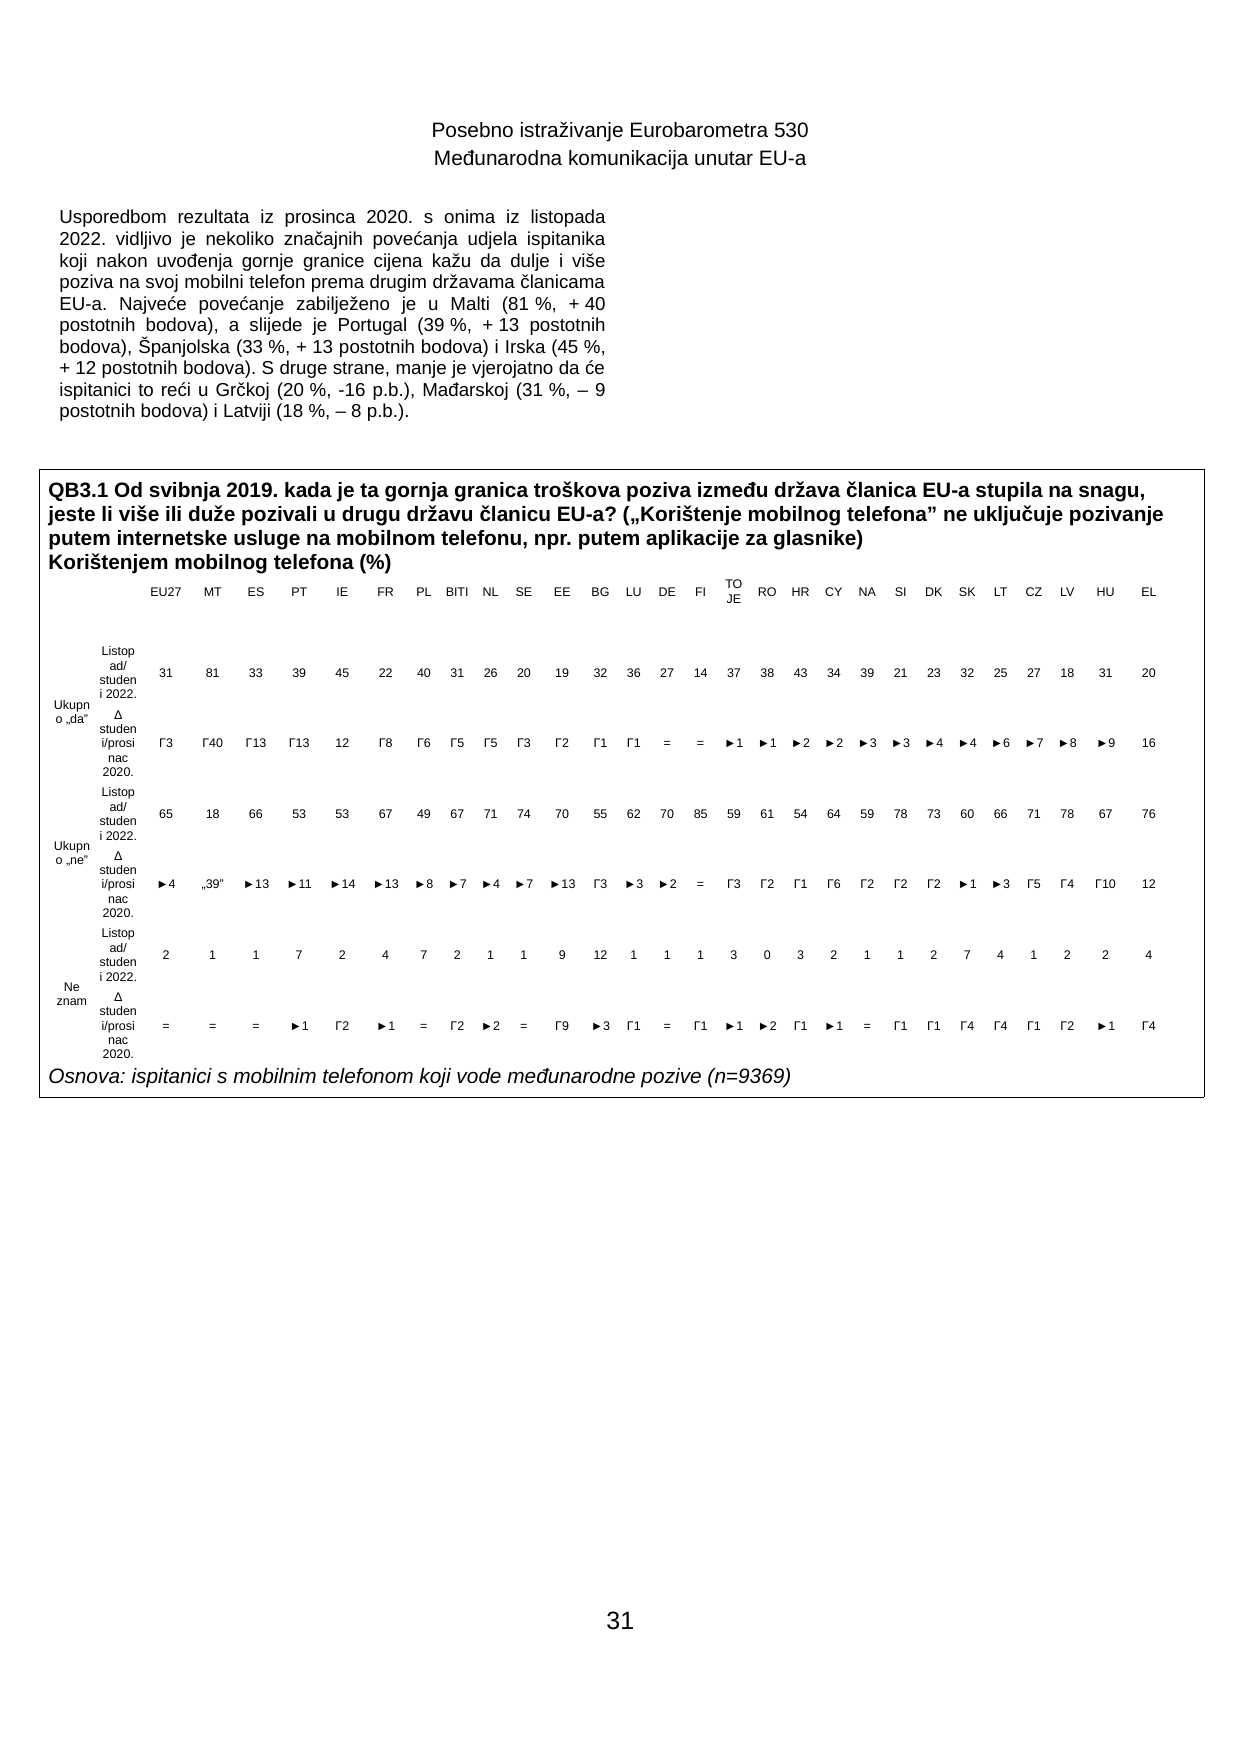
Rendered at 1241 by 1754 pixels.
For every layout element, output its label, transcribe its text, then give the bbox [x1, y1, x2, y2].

table_cell 1 [474, 923, 507, 987]
table_cell ►2 [784, 705, 817, 782]
table_cell ►1 [817, 987, 850, 1064]
table_cell [407, 609, 440, 641]
table_cell ►3 [850, 705, 884, 782]
table_cell 1 [884, 923, 917, 987]
table_header [95, 574, 141, 609]
table_cell 4 [1127, 923, 1170, 987]
table_cell 1 [650, 923, 684, 987]
table_cell 55 [584, 782, 617, 846]
table_cell 38 [750, 641, 784, 704]
table_cell 66 [234, 782, 277, 846]
table_cell 59 [717, 782, 750, 846]
table_cell [1084, 609, 1127, 641]
table_cell 43 [784, 641, 817, 704]
table_cell 73 [917, 782, 950, 846]
table_cell Γ8 [364, 705, 407, 782]
table_cell ►1 [717, 705, 750, 782]
table_cell = [191, 987, 234, 1064]
table_cell [684, 609, 717, 641]
table_cell Γ5 [1017, 846, 1050, 923]
table_cell Γ13 [277, 705, 321, 782]
table_cell 2 [141, 923, 191, 987]
table_cell 70 [650, 782, 684, 846]
table_cell [1127, 609, 1170, 641]
table_cell 14 [684, 641, 717, 704]
table_cell 78 [884, 782, 917, 846]
table_header ES [234, 574, 277, 609]
table_cell ►7 [440, 846, 474, 923]
table_cell = [507, 987, 540, 1064]
table_cell Γ2 [850, 846, 884, 923]
table_cell 31 [1084, 641, 1127, 704]
table_cell 53 [321, 782, 364, 846]
table_cell Γ5 [474, 705, 507, 782]
table_cell Γ4 [984, 987, 1017, 1064]
table_cell Δ studeni/prosinac 2020. [95, 987, 141, 1064]
table_cell ►13 [540, 846, 583, 923]
table_cell Γ1 [617, 705, 650, 782]
table_cell ►3 [584, 987, 617, 1064]
table_cell 19 [540, 641, 583, 704]
table_cell ►1 [750, 705, 784, 782]
table_cell 22 [364, 641, 407, 704]
table_cell 65 [141, 782, 191, 846]
table_cell ►2 [817, 705, 850, 782]
table_cell 7 [277, 923, 321, 987]
table_cell Γ4 [1050, 846, 1084, 923]
table_cell [1050, 609, 1084, 641]
table_header FR [364, 574, 407, 609]
table_cell 60 [950, 782, 984, 846]
table_cell ►1 [1084, 987, 1127, 1064]
table_cell = [141, 987, 191, 1064]
table_cell 34 [817, 641, 850, 704]
table_cell 16 [1127, 705, 1170, 782]
table_cell ►7 [1017, 705, 1050, 782]
table_cell ►3 [617, 846, 650, 923]
table_cell Γ1 [784, 987, 817, 1064]
table_cell ►14 [321, 846, 364, 923]
table_cell [1017, 609, 1050, 641]
table_cell Γ6 [407, 705, 440, 782]
table_cell 2 [1084, 923, 1127, 987]
table_cell [540, 609, 583, 641]
table_header IE [321, 574, 364, 609]
table_cell = [850, 987, 884, 1064]
table_cell [364, 609, 407, 641]
table_cell 78 [1050, 782, 1084, 846]
table_header LV [1050, 574, 1084, 609]
text QB3.1 Od svibnja 2019. kada je ta gornja granica troškova poziva između država članica EU-a stupila na snagu, jeste li više ili duže pozivali u drugu državu članicu EU-a? („Korištenje mobilnog telefona” ne uključuje pozivanje putem internetske usluge na mobilnom telefonu, npr. putem aplikacije za glasnike) [48, 478, 1195, 550]
table_cell [474, 609, 507, 641]
table_header DK [917, 574, 950, 609]
table_cell [950, 609, 984, 641]
table_cell 33 [234, 641, 277, 704]
table_cell 37 [717, 641, 750, 704]
table_header HR [784, 574, 817, 609]
table_cell Γ9 [540, 987, 583, 1064]
table_cell 54 [784, 782, 817, 846]
table_cell Γ2 [1050, 987, 1084, 1064]
table_cell 2 [321, 923, 364, 987]
table_cell 62 [617, 782, 650, 846]
table_cell = [684, 705, 717, 782]
table_cell Γ2 [884, 846, 917, 923]
table_cell Γ3 [141, 705, 191, 782]
table_header DE [650, 574, 684, 609]
table_cell [440, 609, 474, 641]
table_cell Γ2 [917, 846, 950, 923]
table_cell 45 [321, 641, 364, 704]
table_cell 7 [407, 923, 440, 987]
table_header CZ [1017, 574, 1050, 609]
table_cell [917, 609, 950, 641]
table_cell 67 [364, 782, 407, 846]
table_cell Γ5 [440, 705, 474, 782]
table_cell Γ2 [750, 846, 784, 923]
table_header TO JE [717, 574, 750, 609]
table_cell Γ1 [1017, 987, 1050, 1064]
table_cell Γ1 [684, 987, 717, 1064]
table_cell [191, 609, 234, 641]
table_cell Γ2 [321, 987, 364, 1064]
table_cell 2 [817, 923, 850, 987]
table_cell [884, 609, 917, 641]
table_cell 2 [917, 923, 950, 987]
table_cell = [684, 846, 717, 923]
table_cell [650, 609, 684, 641]
table_header NL [474, 574, 507, 609]
table_cell 39 [850, 641, 884, 704]
table_cell [984, 609, 1017, 641]
table_cell [234, 609, 277, 641]
table_header PT [277, 574, 321, 609]
table_header LT [984, 574, 1017, 609]
table_cell 7 [950, 923, 984, 987]
table_cell ►13 [364, 846, 407, 923]
table_cell 23 [917, 641, 950, 704]
table_header FI [684, 574, 717, 609]
table_cell [784, 609, 817, 641]
table_cell [717, 609, 750, 641]
table_cell Ukupno „ne” [48, 782, 95, 923]
table_cell Γ10 [1084, 846, 1127, 923]
table_cell 0 [750, 923, 784, 987]
table_cell ►3 [884, 705, 917, 782]
table_cell 49 [407, 782, 440, 846]
table_header LU [617, 574, 650, 609]
table_cell Γ2 [540, 705, 583, 782]
table_cell 27 [650, 641, 684, 704]
table_cell 3 [784, 923, 817, 987]
table_cell Γ1 [617, 987, 650, 1064]
table_cell ►11 [277, 846, 321, 923]
table_cell 32 [584, 641, 617, 704]
table_cell [321, 609, 364, 641]
table_cell ►8 [407, 846, 440, 923]
table_cell Γ3 [507, 705, 540, 782]
table_cell Γ4 [950, 987, 984, 1064]
table_cell Ne znam [48, 923, 95, 1064]
table_cell ►9 [1084, 705, 1127, 782]
table_cell 1 [507, 923, 540, 987]
table_cell = [650, 705, 684, 782]
text Osnova: ispitanici s mobilnim telefonom koji vode međunarodne pozive (n=9369) [48, 1064, 1195, 1088]
table_cell 67 [1084, 782, 1127, 846]
table_cell 76 [1127, 782, 1170, 846]
table_cell Γ13 [234, 705, 277, 782]
table_header HU [1084, 574, 1127, 609]
table_header RO [750, 574, 784, 609]
table_cell Γ3 [717, 846, 750, 923]
table_cell [750, 609, 784, 641]
table_cell 4 [984, 923, 1017, 987]
table_cell Δ studeni/prosinac 2020. [95, 846, 141, 923]
table_cell 20 [507, 641, 540, 704]
table_header EL [1127, 574, 1170, 609]
table_cell = [650, 987, 684, 1064]
table_cell [584, 609, 617, 641]
table_cell Γ1 [917, 987, 950, 1064]
table_header NA [850, 574, 884, 609]
table_cell 27 [1017, 641, 1050, 704]
table_header CY [817, 574, 850, 609]
table_cell 71 [474, 782, 507, 846]
table_cell [817, 609, 850, 641]
table_cell ►8 [1050, 705, 1084, 782]
table_cell 36 [617, 641, 650, 704]
table_cell [617, 609, 650, 641]
text Korištenjem mobilnog telefona (%) [48, 550, 1195, 574]
table_cell 67 [440, 782, 474, 846]
table_cell 53 [277, 782, 321, 846]
table_cell ►1 [277, 987, 321, 1064]
table_cell 31 [440, 641, 474, 704]
table_cell Listopad/studeni 2022. [95, 641, 141, 704]
table_header SE [507, 574, 540, 609]
table_cell Γ1 [584, 705, 617, 782]
table_cell 2 [1050, 923, 1084, 987]
table_cell 85 [684, 782, 717, 846]
table_cell 32 [950, 641, 984, 704]
table_cell 59 [850, 782, 884, 846]
table_cell Ukupno „da” [48, 641, 95, 782]
table_cell 2 [440, 923, 474, 987]
table_header SK [950, 574, 984, 609]
table_cell ►7 [507, 846, 540, 923]
table_cell 18 [191, 782, 234, 846]
table_cell 25 [984, 641, 1017, 704]
table_cell ►1 [364, 987, 407, 1064]
table_cell 66 [984, 782, 1017, 846]
table_cell Γ1 [784, 846, 817, 923]
table_cell [95, 609, 141, 641]
table_cell 4 [364, 923, 407, 987]
table_cell Γ2 [440, 987, 474, 1064]
table_cell 1 [1017, 923, 1050, 987]
table_cell [507, 609, 540, 641]
table_cell = [234, 987, 277, 1064]
table_header MT [191, 574, 234, 609]
table_cell ►4 [474, 846, 507, 923]
table_cell 1 [684, 923, 717, 987]
table_header EU27 [141, 574, 191, 609]
table_cell 74 [507, 782, 540, 846]
table_cell ►1 [950, 846, 984, 923]
table_cell 39 [277, 641, 321, 704]
table_cell 3 [717, 923, 750, 987]
table_cell Listopad/studeni 2022. [95, 923, 141, 987]
text Usporedbom rezultata iz prosinca 2020. s onima iz listopada 2022. vidljivo je nekoliko značajnih povećanja udjela ispitanika koji nakon uvođenja gornje granice cijena kažu da dulje i više poziva na svoj mobilni telefon prema drugim državama članicama EU-a. Najveće povećanje zabilježeno je u Malti (81 %, + 40 postotnih bodova), a slijede je Portugal (39 %, + 13 postotnih bodova), Španjolska (33 %, + 13 postotnih bodova) i Irska (45 %, + 12 postotnih bodova). S druge strane, manje je vjerojatno da će ispitanici to reći u Grčkoj (20 %, -16 p.b.), Mađarskoj (31 %, – 9 postotnih bodova) i Latviji (18 %, – 8 p.b.). [59, 206, 605, 422]
table_cell 1 [850, 923, 884, 987]
table_cell 26 [474, 641, 507, 704]
table_cell 1 [617, 923, 650, 987]
table_cell ►6 [984, 705, 1017, 782]
table_header BG [584, 574, 617, 609]
table_cell „39” [191, 846, 234, 923]
table_cell 31 [141, 641, 191, 704]
table_cell 20 [1127, 641, 1170, 704]
table_cell [141, 609, 191, 641]
table_cell 40 [407, 641, 440, 704]
table_header EE [540, 574, 583, 609]
table_header PL [407, 574, 440, 609]
table_header SI [884, 574, 917, 609]
table_cell ►2 [474, 987, 507, 1064]
table_cell ►4 [950, 705, 984, 782]
table_cell ►1 [717, 987, 750, 1064]
table_cell ►3 [984, 846, 1017, 923]
table_cell 9 [540, 923, 583, 987]
table_cell 81 [191, 641, 234, 704]
table_cell Γ40 [191, 705, 234, 782]
table_cell 18 [1050, 641, 1084, 704]
table_cell Listopad/studeni 2022. [95, 782, 141, 846]
table_cell 70 [540, 782, 583, 846]
table_header [48, 574, 95, 609]
table_cell ►4 [141, 846, 191, 923]
table_cell [850, 609, 884, 641]
table_cell 1 [234, 923, 277, 987]
table_cell Γ3 [584, 846, 617, 923]
table_cell ►4 [917, 705, 950, 782]
table_cell 71 [1017, 782, 1050, 846]
table_cell Γ4 [1127, 987, 1170, 1064]
table_cell ►2 [750, 987, 784, 1064]
table_cell Γ6 [817, 846, 850, 923]
table_cell 12 [1127, 846, 1170, 923]
table_cell 12 [321, 705, 364, 782]
table_cell 21 [884, 641, 917, 704]
table_cell 12 [584, 923, 617, 987]
table_cell Γ1 [884, 987, 917, 1064]
table_header BITI [440, 574, 474, 609]
table_cell 61 [750, 782, 784, 846]
table_cell Δ studeni/prosinac 2020. [95, 705, 141, 782]
table_cell [277, 609, 321, 641]
table_cell ►2 [650, 846, 684, 923]
table_cell [48, 609, 95, 641]
table_cell ►13 [234, 846, 277, 923]
table_cell 1 [191, 923, 234, 987]
table_cell = [407, 987, 440, 1064]
table_cell 64 [817, 782, 850, 846]
